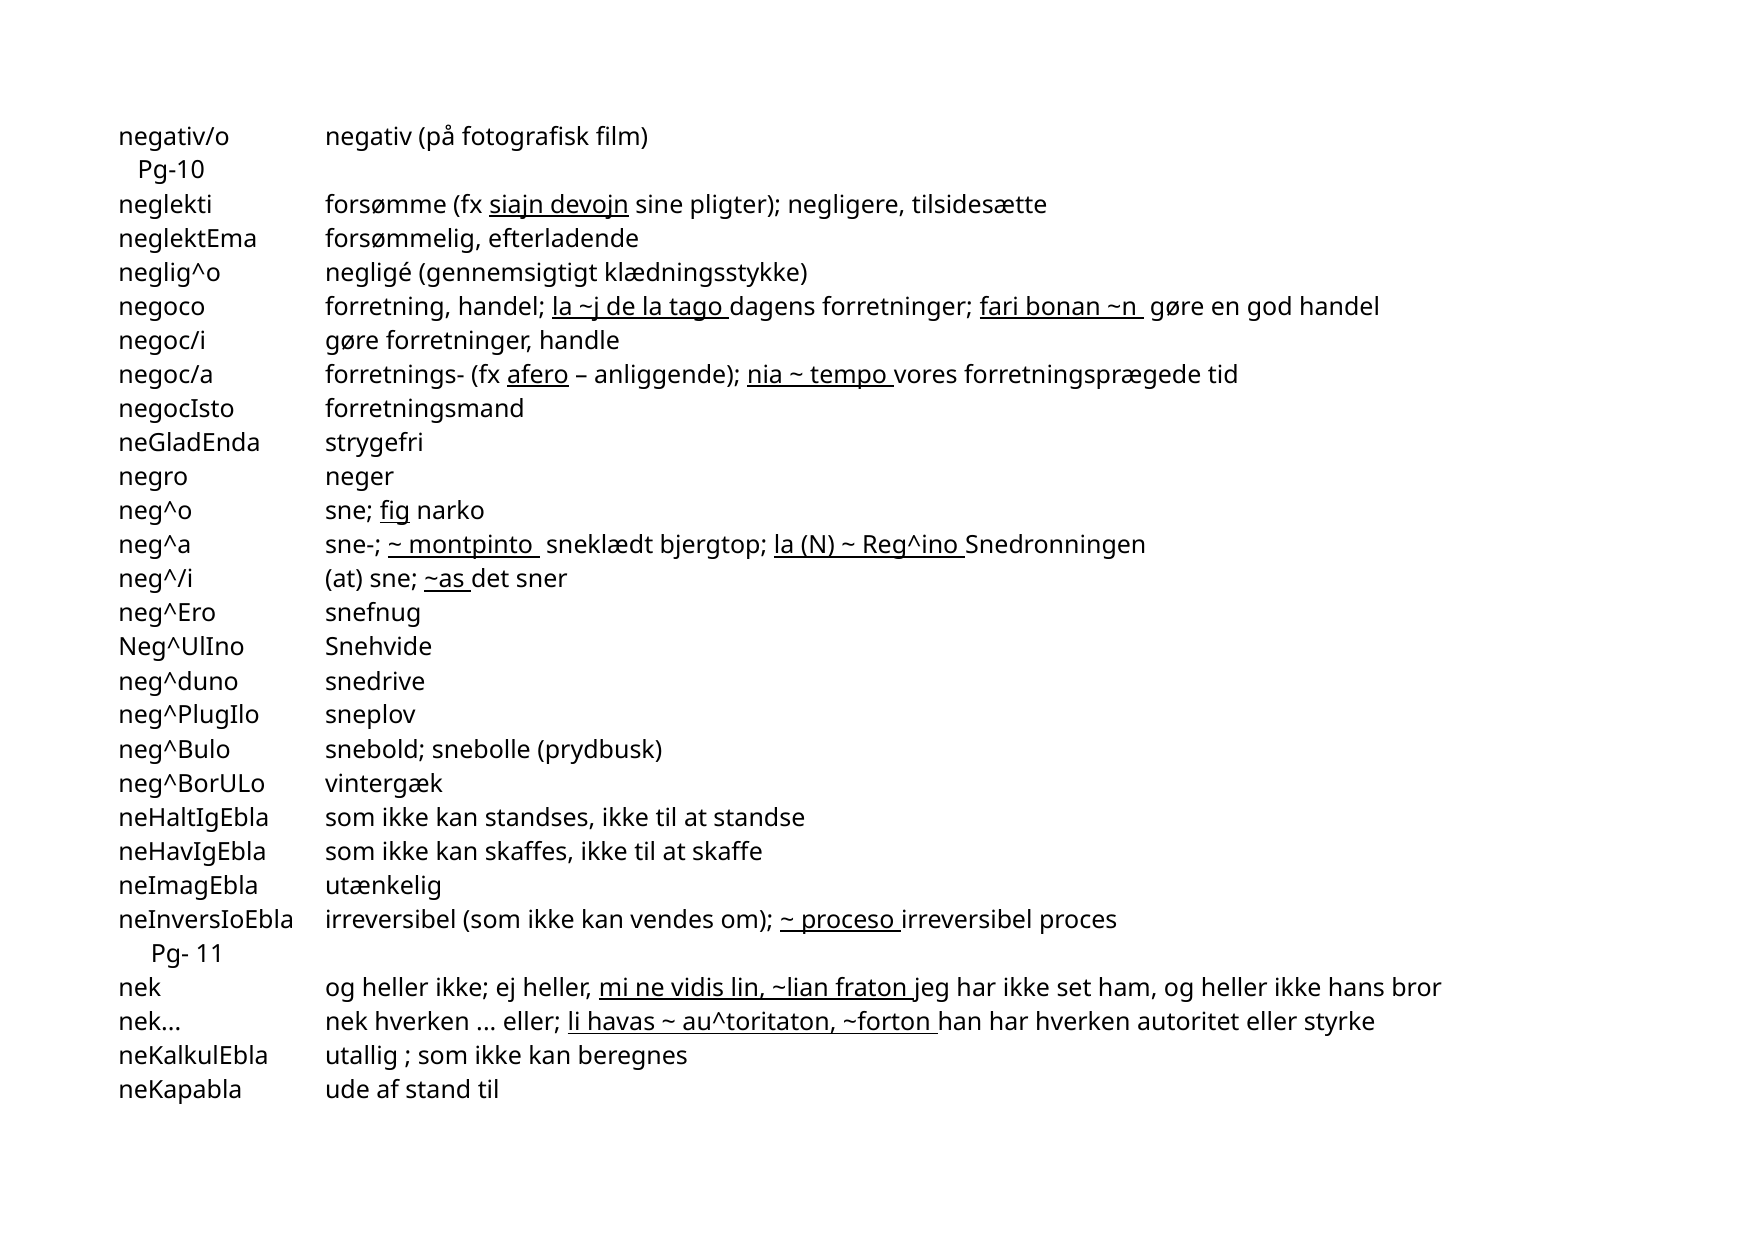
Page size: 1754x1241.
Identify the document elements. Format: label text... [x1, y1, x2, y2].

text negoco forretning, handel; la ~j de la tago dagens forretninger; fari bonan ~n gøre en god handel [118, 288, 1636, 322]
text nek og heller ikke; ej heller, mi ne vidis lin, ~lian fraton jeg har ikke set ham, og heller ikke hans bror [118, 970, 1636, 1004]
text neInversIoEbla irreversibel (som ikke kan vendes om); ~ proceso irreversibel proces [118, 902, 1636, 936]
text neHavIgEbla som ikke kan skaffes, ikke til at skaffe [118, 833, 1636, 867]
text neg^duno snedrive [118, 663, 1636, 697]
text Neg^UlIno Snehvide [118, 629, 1636, 663]
text neg^o sne; fig narko [118, 493, 1636, 527]
text neg^Bulo snebold; snebolle (prydbusk) [118, 731, 1636, 765]
text neglig^o negligé (gennemsigtigt klædningsstykke) [118, 254, 1636, 288]
text neg^Ero snefnug [118, 595, 1636, 629]
text neHaltIgEbla som ikke kan standses, ikke til at standse [118, 799, 1636, 833]
text neKapabla ude af stand til [118, 1072, 1636, 1106]
text Pg- 11 [118, 936, 1636, 970]
text negocIsto forretningsmand [118, 391, 1636, 425]
text Pg-10 [118, 152, 1636, 186]
text neKalkulEbla utallig ; som ikke kan beregnes [118, 1038, 1636, 1072]
text neg^PlugIlo sneplov [118, 697, 1636, 731]
text neg^BorULo vintergæk [118, 765, 1636, 799]
text neg^/i (at) sne; ~as det sner [118, 561, 1636, 595]
text nek... nek hverken ... eller; li havas ~ au^toritaton, ~forton han har hverken autoritet eller styrke [118, 1004, 1636, 1038]
text neg^a sne-; ~ montpinto sneklædt bjergtop; la (N) ~ Reg^ino Snedronningen [118, 527, 1636, 561]
text negativ/o negativ (på fotografisk film) [118, 118, 1636, 152]
text neGladEnda strygefri [118, 425, 1636, 459]
text negro neger [118, 459, 1636, 493]
text neglekti forsømme (fx siajn devojn sine pligter); negligere, tilsidesætte [118, 186, 1636, 220]
text negoc/a forretnings- (fx afero – anliggende); nia ~ tempo vores forretningsprægede tid [118, 357, 1636, 391]
text negoc/i gøre forretninger, handle [118, 322, 1636, 357]
text neglektEma forsømmelig, efterladende [118, 220, 1636, 254]
text neImagEbla utænkelig [118, 867, 1636, 902]
